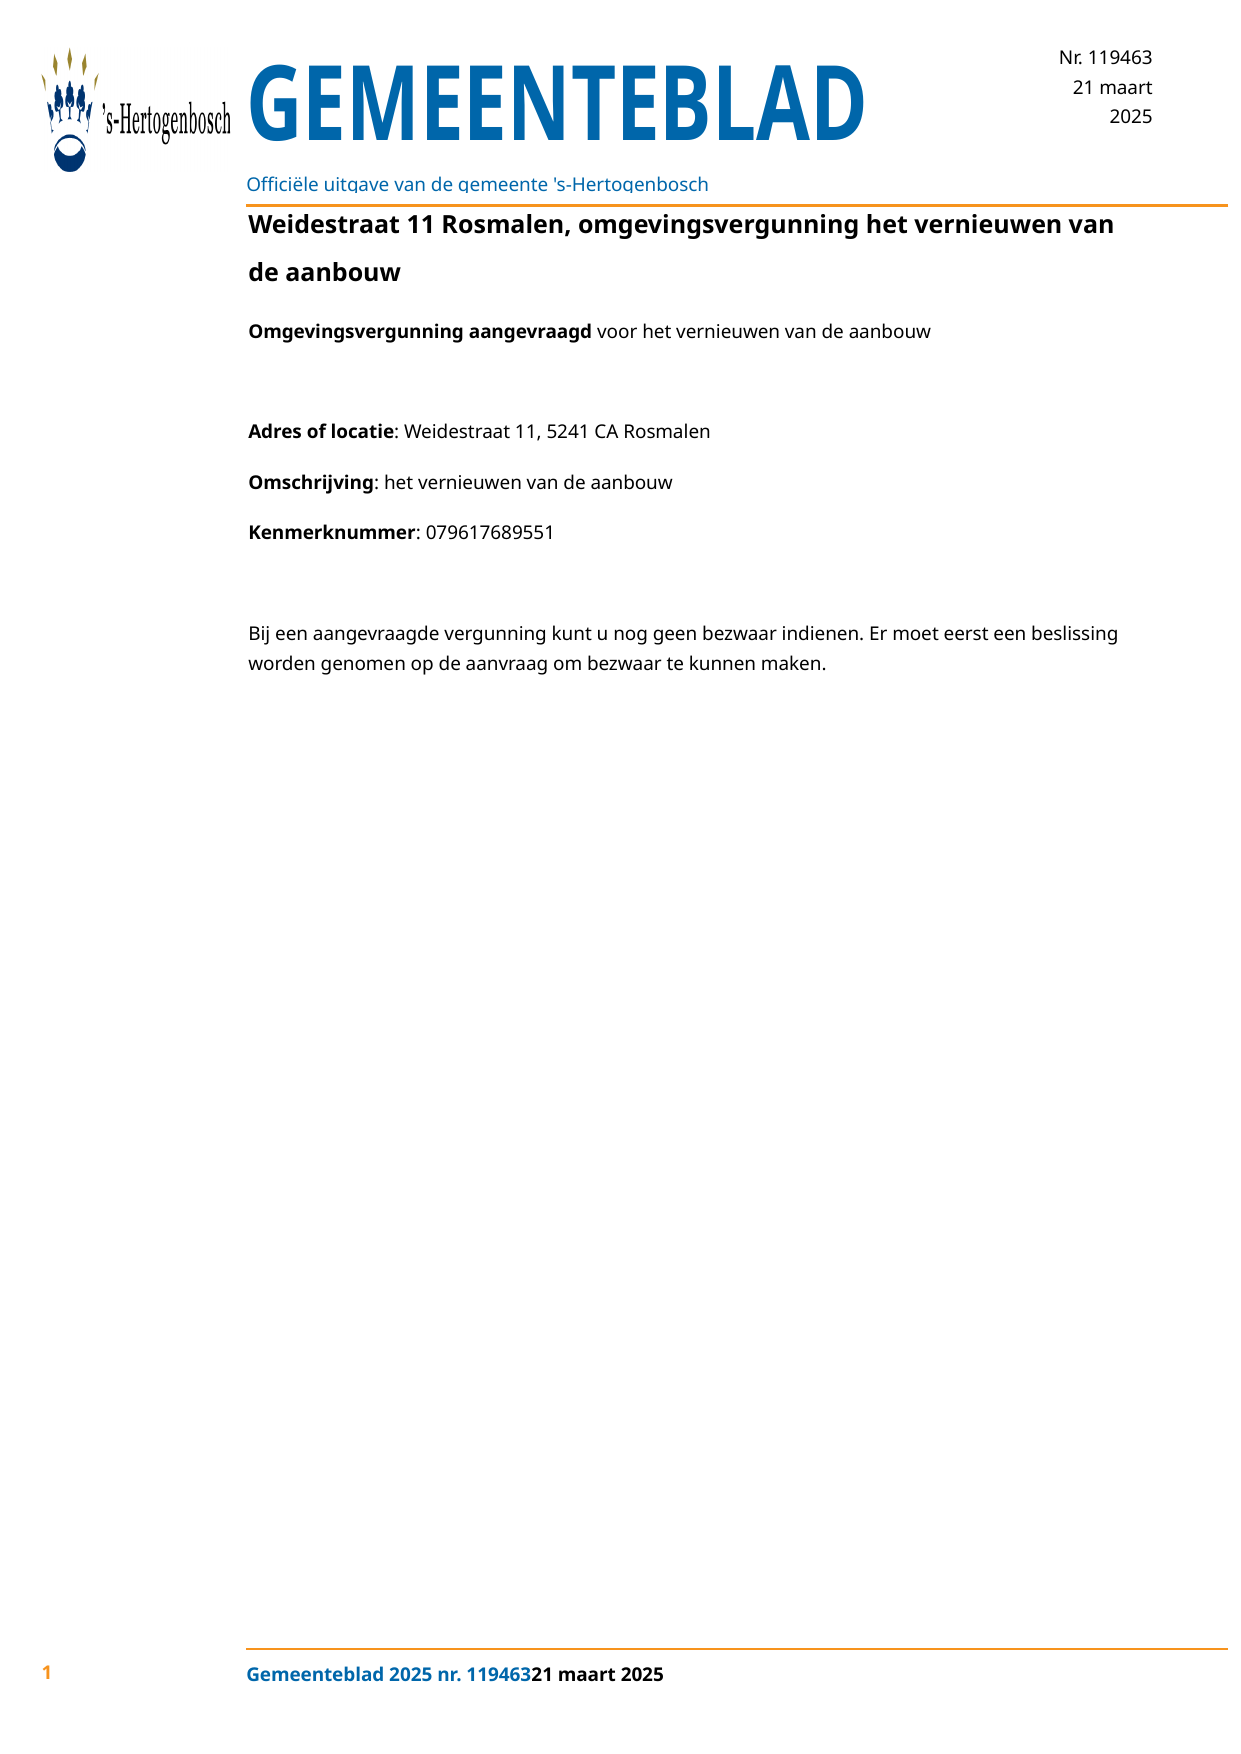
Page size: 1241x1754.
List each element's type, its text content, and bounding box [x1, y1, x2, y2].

text Bij een aangevraagde vergunning kunt u nog geen bezwaar indienen. Er moet eerst een beslissing worden genomen op de aanvraag om bezwaar te kunnen maken. [248, 620, 1152, 676]
picture [41, 47, 231, 172]
text Adres of locatie: Weidestraat 11, 5241 CA Rosmalen [248, 419, 1152, 444]
text Kenmerknummer: 079617689551 [248, 519, 1152, 545]
text Omschrijving: het vernieuwen van de aanbouw [248, 469, 1152, 495]
text Weidestraat 11 Rosmalen, omgevingsvergunning het vernieuwen van de aanbouw [248, 207, 1152, 288]
text Omgevingsvergunning aangevraagd voor het vernieuwen van de aanbouw [248, 318, 1152, 344]
